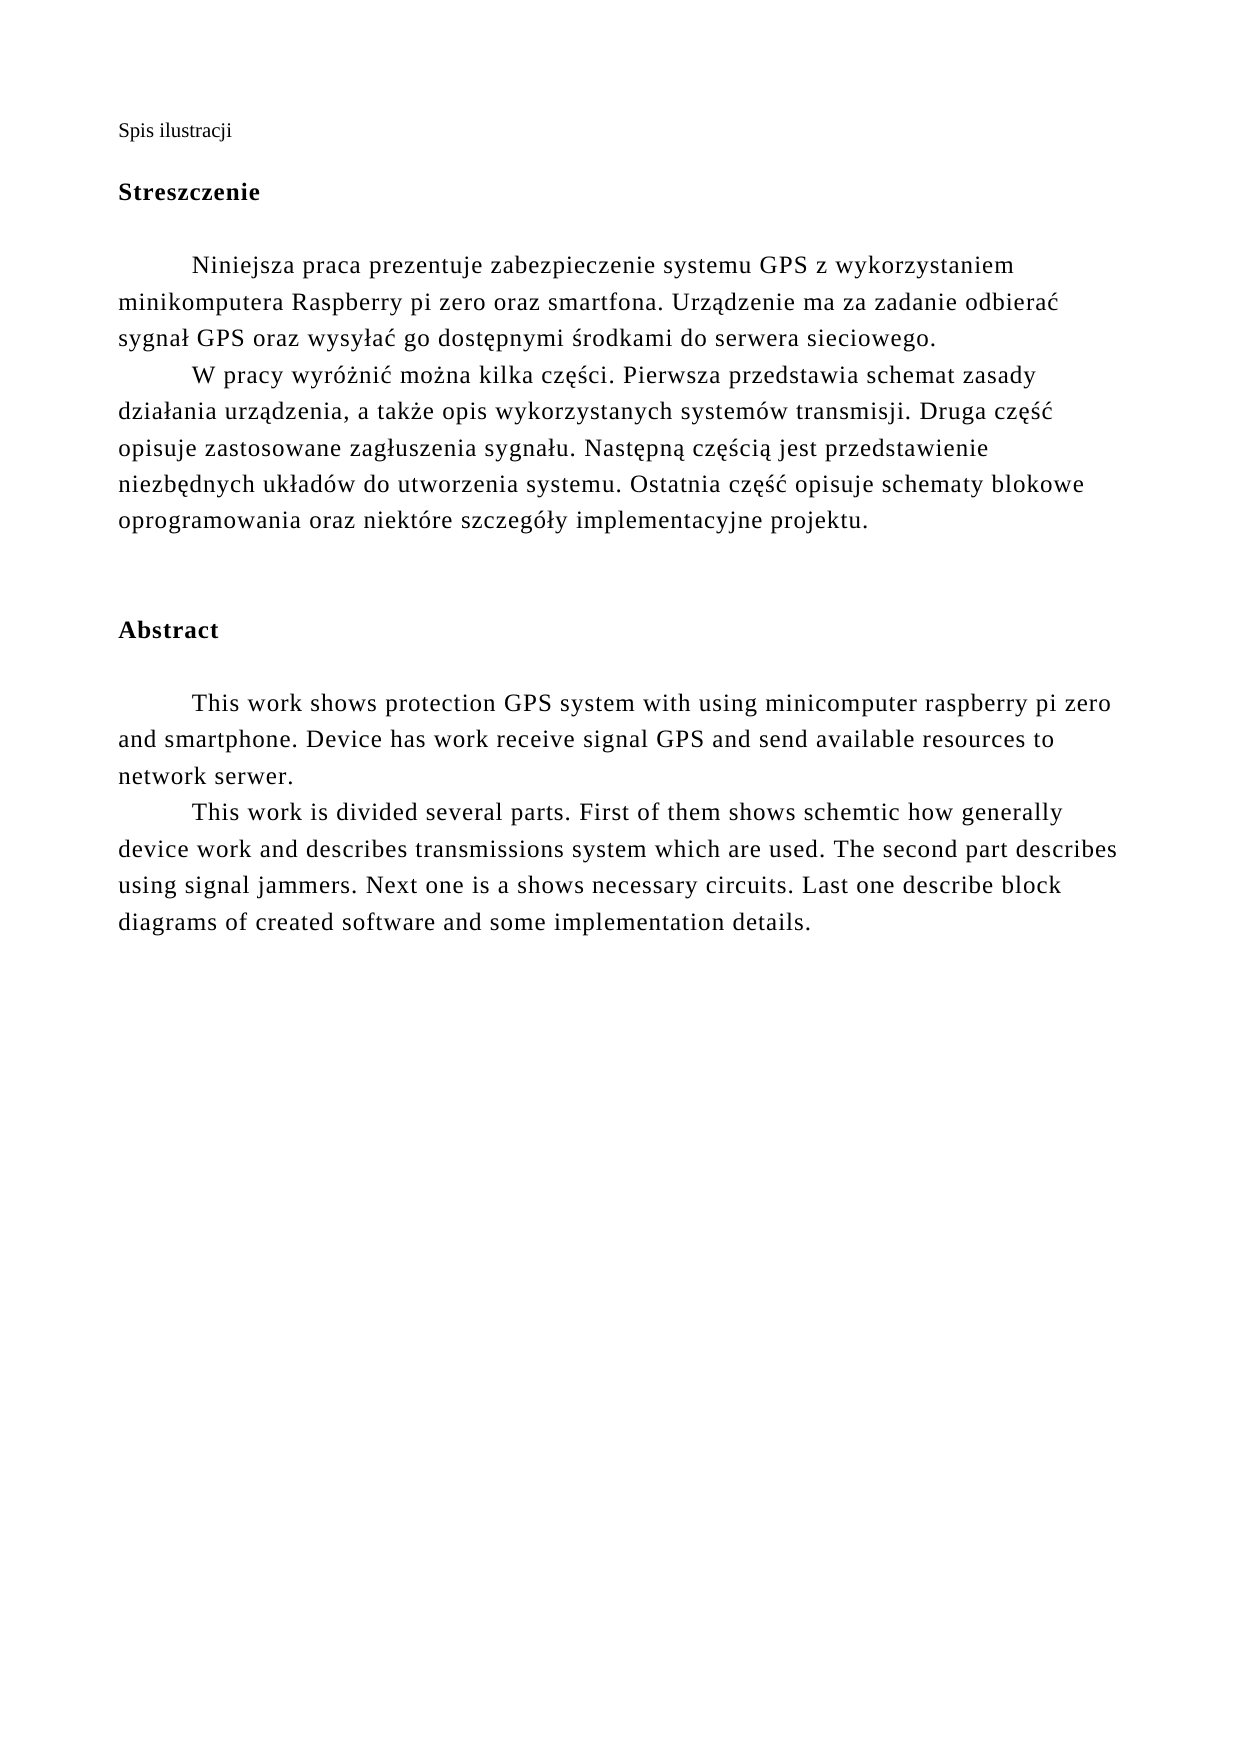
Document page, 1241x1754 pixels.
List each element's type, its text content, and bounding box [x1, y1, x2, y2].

text Streszczenie [118, 172, 1122, 208]
text Niniejsza praca prezentuje zabezpieczenie systemu GPS z wykorzystaniem minikomputera Raspberry pi zero oraz smartfona. Urządzenie ma za zadanie odbierać sygnał GPS oraz wysyłać go dostępnymi środkami do serwera sieciowego. [118, 244, 1122, 354]
text This work is divided several parts. First of them shows schemtic how generally device work and describes transmissions system which are used. The second part describes using signal jammers. Next one is a shows necessary circuits. Last one describe block diagrams of created software and some implementation details. [118, 791, 1122, 937]
text W pracy wyróżnić można kilka części. Pierwsza przedstawia schemat zasady działania urządzenia, a także opis wykorzystanych systemów transmisji. Druga część opisuje zastosowane zagłuszenia sygnału. Następną częścią jest przedstawienie niezbędnych układów do utworzenia systemu. Ostatnia część opisuje schematy blokowe oprogramowania oraz niektóre szczegóły implementacyjne projektu. Abstract [118, 354, 1122, 646]
text This work shows protection GPS system with using minicomputer raspberry pi zero and smartphone. Device has work receive signal GPS and send available resources to network serwer. [118, 682, 1122, 791]
